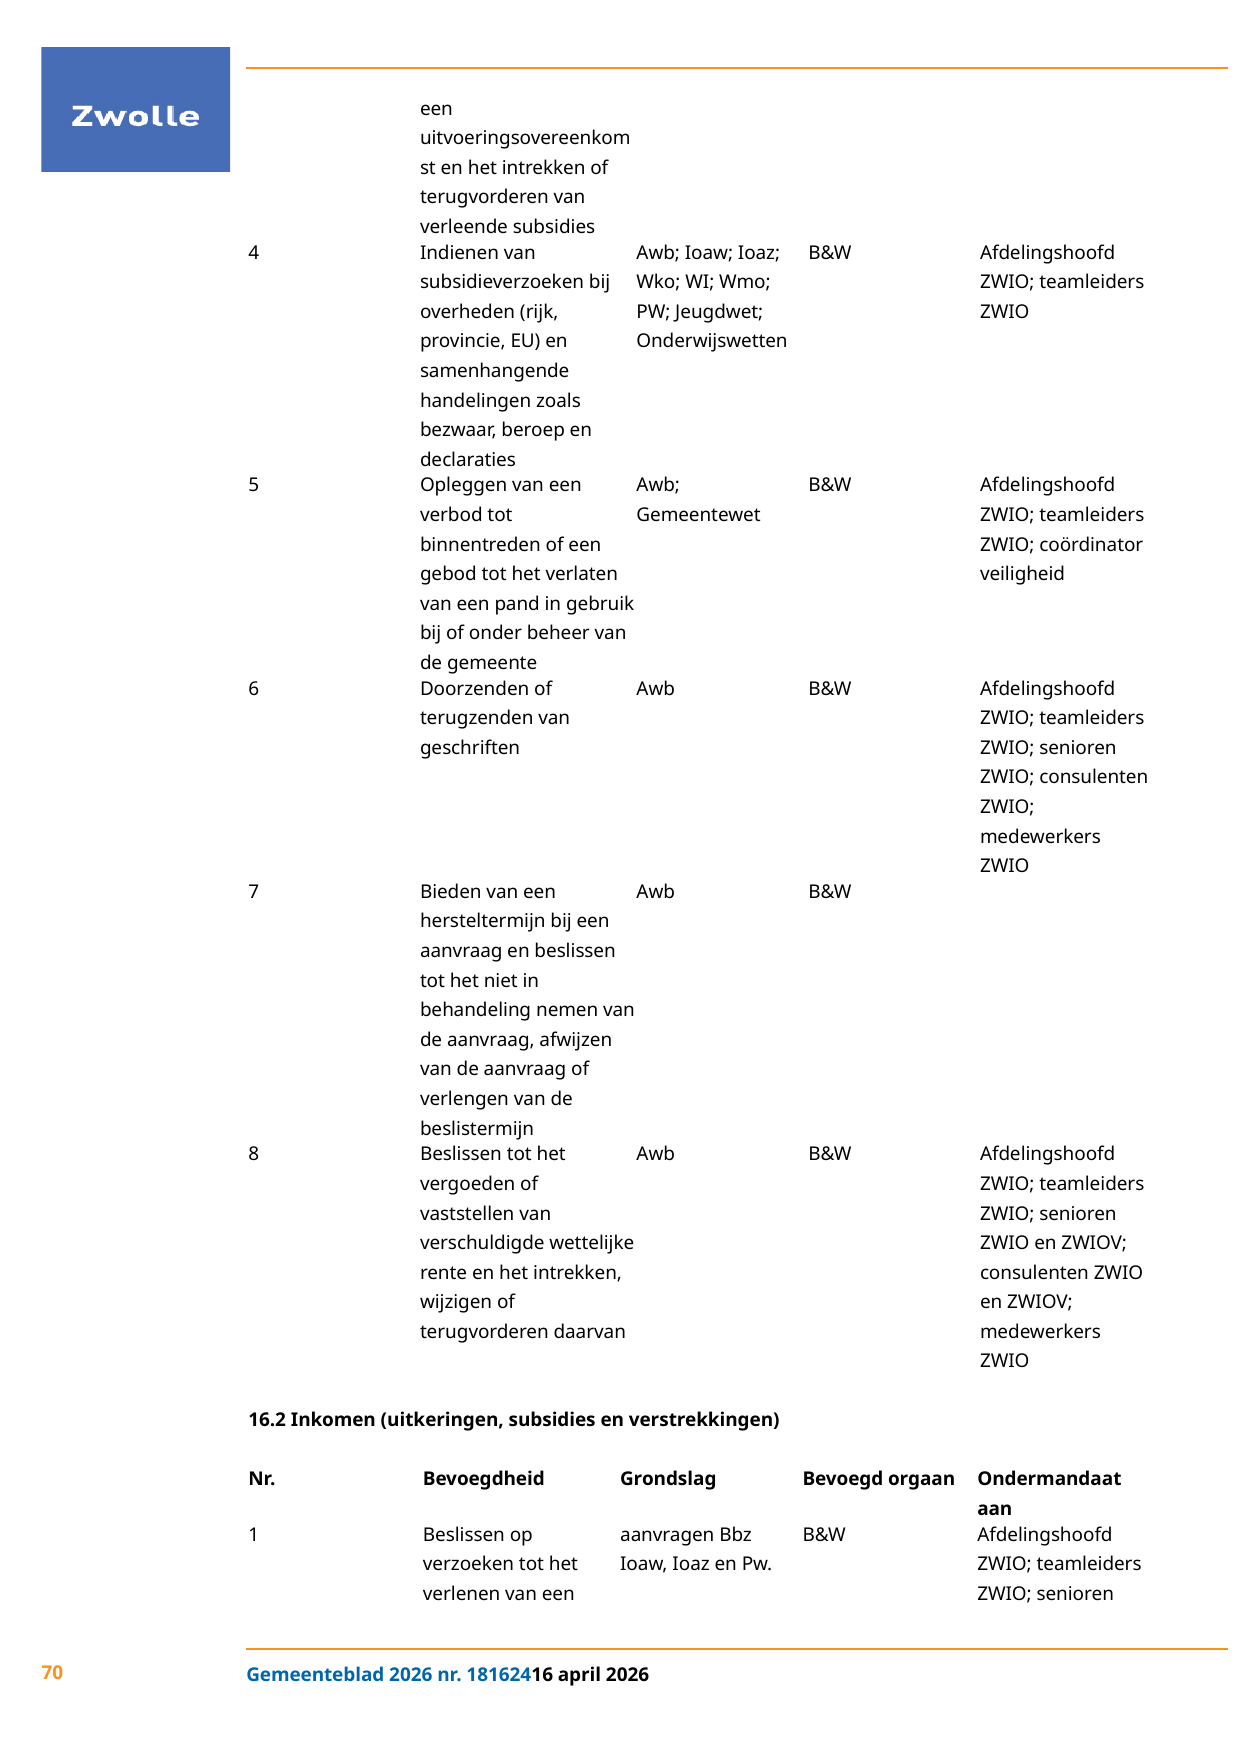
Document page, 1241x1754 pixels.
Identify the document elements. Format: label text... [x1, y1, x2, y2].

table_cell B&W [808, 472, 980, 675]
table_cell een uitvoeringsovereenkomst en het intrekken of terugvorderen van verleende subsidies [420, 95, 636, 239]
table_cell Beslissen op verzoeken tot het verlenen van een [423, 1521, 620, 1606]
table_cell 7 [248, 878, 420, 1141]
table_cell Afdelingshoofd ZWIO; teamleiders ZWIO; coördinator veiligheid [980, 472, 1152, 675]
table_cell 6 [248, 675, 420, 878]
table_cell Bieden van een hersteltermijn bij een aanvraag en beslissen tot het niet in behandeling nemen van de aanvraag, afwijzen van de aanvraag of verlengen van de beslistermijn [420, 878, 636, 1141]
table_cell B&W [808, 239, 980, 472]
table_cell 5 [248, 472, 420, 675]
table_cell Opleggen van een verbod tot binnentreden of een gebod tot het verlaten van een pand in gebruik bij of onder beheer van de gemeente [420, 472, 636, 675]
table_cell [980, 878, 1152, 1141]
table_cell B&W [808, 675, 980, 878]
table_cell Beslissen tot het vergoeden of vaststellen van verschuldigde wettelijke rente en het intrekken, wijzigen of terugvorderen daarvan [420, 1141, 636, 1373]
table_cell 4 [248, 239, 420, 472]
table_cell Awb; Ioaw; Ioaz; Wko; WI; Wmo; PW; Jeugdwet; Onderwijswetten [636, 239, 808, 472]
table_cell [636, 95, 808, 239]
table_cell [248, 95, 420, 239]
table_cell B&W [802, 1521, 977, 1606]
table_cell Doorzenden of terugzenden van geschriften [420, 675, 636, 878]
table_header Nr. [248, 1465, 423, 1521]
table_cell Afdelingshoofd ZWIO; teamleiders ZWIO; senioren [977, 1521, 1152, 1606]
table_cell aanvragen Bbz Ioaw, Ioaz en Pw. [620, 1521, 802, 1606]
picture [41, 47, 231, 172]
table_cell Awb [636, 878, 808, 1141]
table_cell Indienen van subsidieverzoeken bij overheden (rijk, provincie, EU) en samenhangende handelingen zoals bezwaar, beroep en declaraties [420, 239, 636, 472]
text 16.2 Inkomen (uitkeringen, subsidies en verstrekkingen) [248, 1406, 1152, 1432]
table_cell Awb; Gemeentewet [636, 472, 808, 675]
table_cell [808, 95, 980, 239]
table_cell 8 [248, 1141, 420, 1373]
table_header Ondermandaat aan [977, 1465, 1152, 1521]
table_cell Awb [636, 675, 808, 878]
table_header Bevoegdheid [423, 1465, 620, 1521]
table_header Grondslag [620, 1465, 802, 1521]
table_cell Awb [636, 1141, 808, 1373]
table_cell B&W [808, 878, 980, 1141]
table_cell [980, 95, 1152, 239]
table_cell Afdelingshoofd ZWIO; teamleiders ZWIO; senioren ZWIO; consulenten ZWIO; medewerkers ZWIO [980, 675, 1152, 878]
table_cell Afdelingshoofd ZWIO; teamleiders ZWIO; senioren ZWIO en ZWIOV; consulenten ZWIO en ZWIOV; medewerkers ZWIO [980, 1141, 1152, 1373]
table_cell Afdelingshoofd ZWIO; teamleiders ZWIO [980, 239, 1152, 472]
table_cell 1 [248, 1521, 423, 1606]
table_cell B&W [808, 1141, 980, 1373]
table_header Bevoegd orgaan [802, 1465, 977, 1521]
